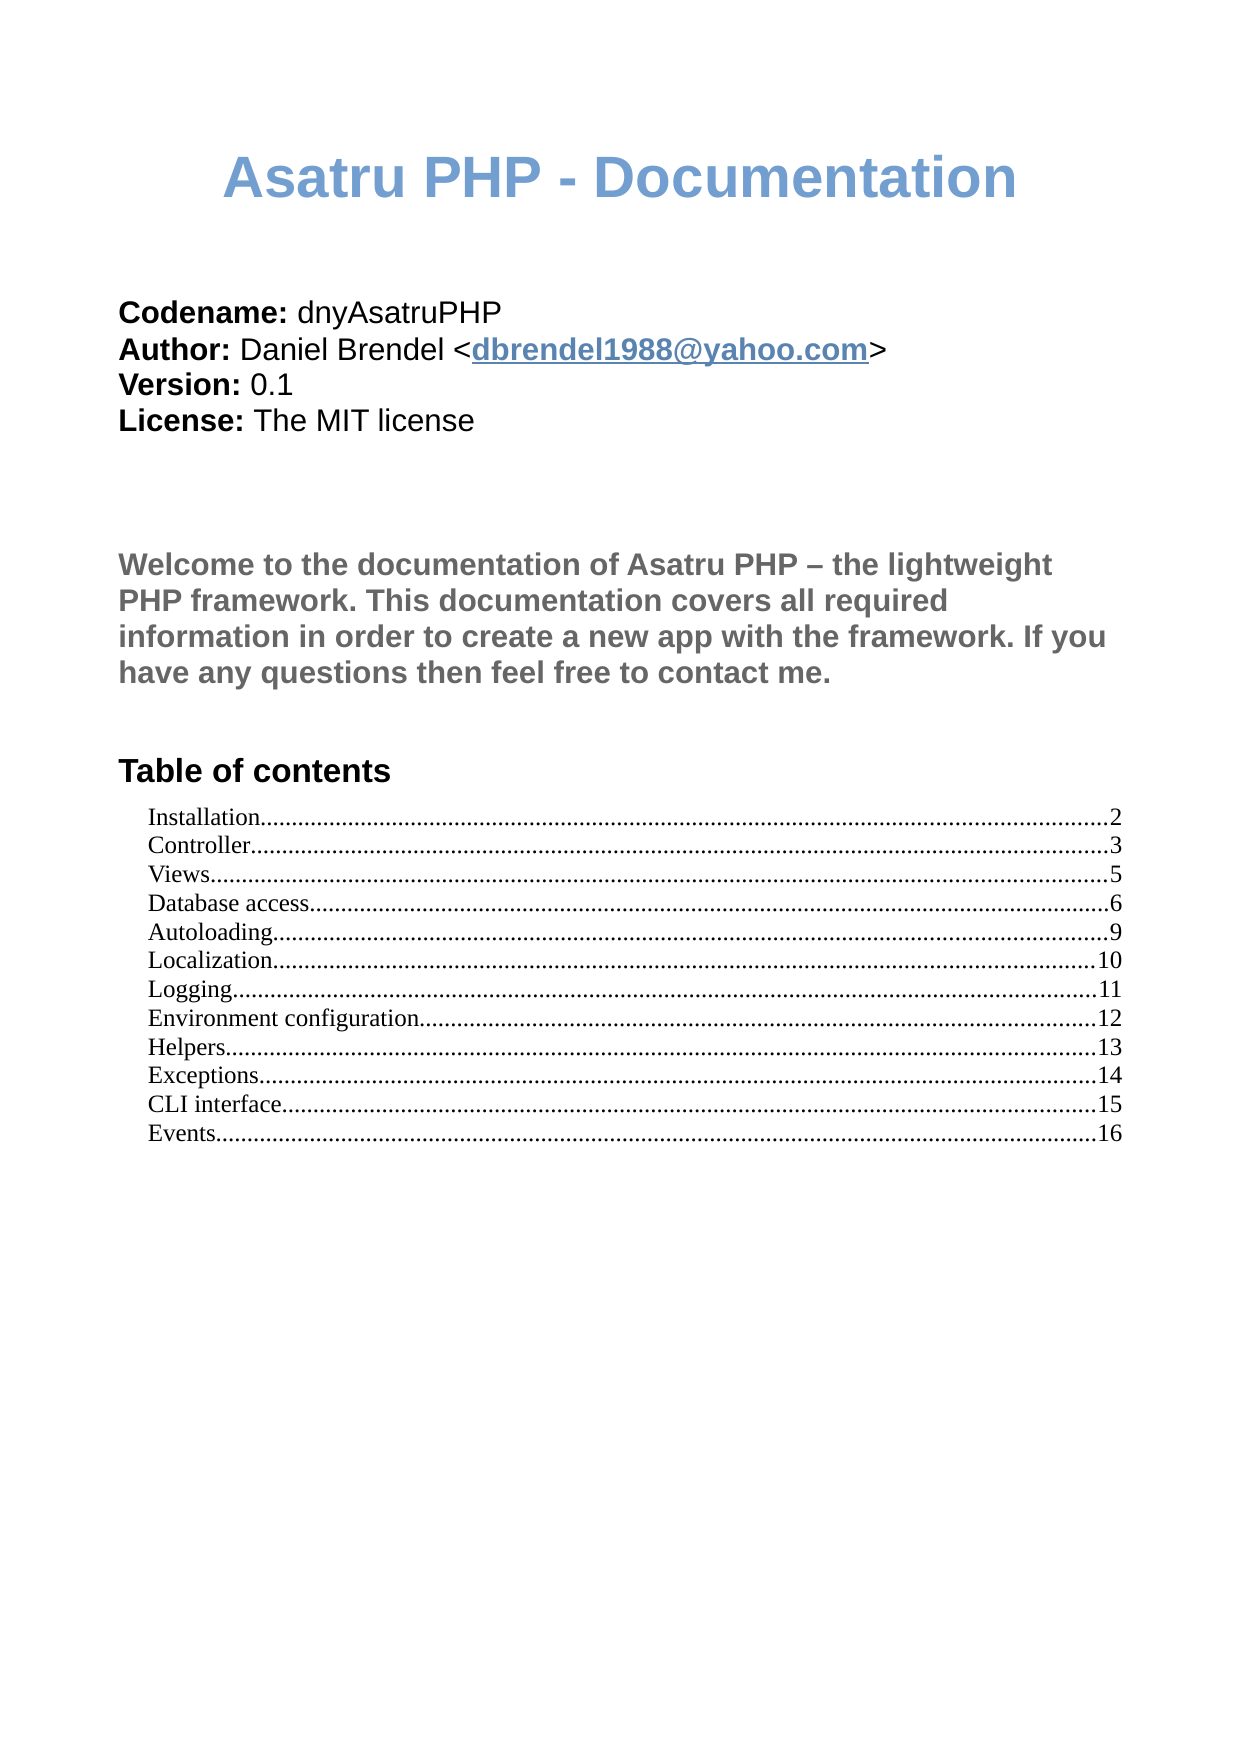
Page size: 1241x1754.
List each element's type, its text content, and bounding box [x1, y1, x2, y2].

text Helpers 13 [148, 1032, 1122, 1061]
text Installation 2 [148, 802, 1122, 831]
text Events 16 [148, 1118, 1122, 1147]
text Controller 3 [148, 831, 1122, 859]
text Author: Daniel Brendel <dbrendel1988@yahoo.com> [118, 331, 1122, 366]
subtitle Table of contents [118, 751, 1122, 789]
title Asatru PHP - Documentation [118, 143, 1122, 210]
text Autoloading 9 [148, 917, 1122, 946]
text Codename: dnyAsatruPHP [118, 294, 1122, 331]
text CLI interface 15 [148, 1089, 1122, 1118]
text Localization 10 [148, 946, 1122, 974]
text Environment configuration 12 [148, 1003, 1122, 1032]
text Exceptions 14 [148, 1061, 1122, 1089]
text Views 5 [148, 859, 1122, 888]
text Logging 11 [148, 974, 1122, 1003]
text Welcome to the documentation of Asatru PHP – the lightweight PHP framework. This documentation covers all required information in order to create a new app with the framework. If you have any questions then feel free to contact me. [118, 546, 1122, 690]
text License: The MIT license [118, 402, 1122, 438]
text Version: 0.1 [118, 366, 1122, 402]
text Database access 6 [148, 888, 1122, 917]
